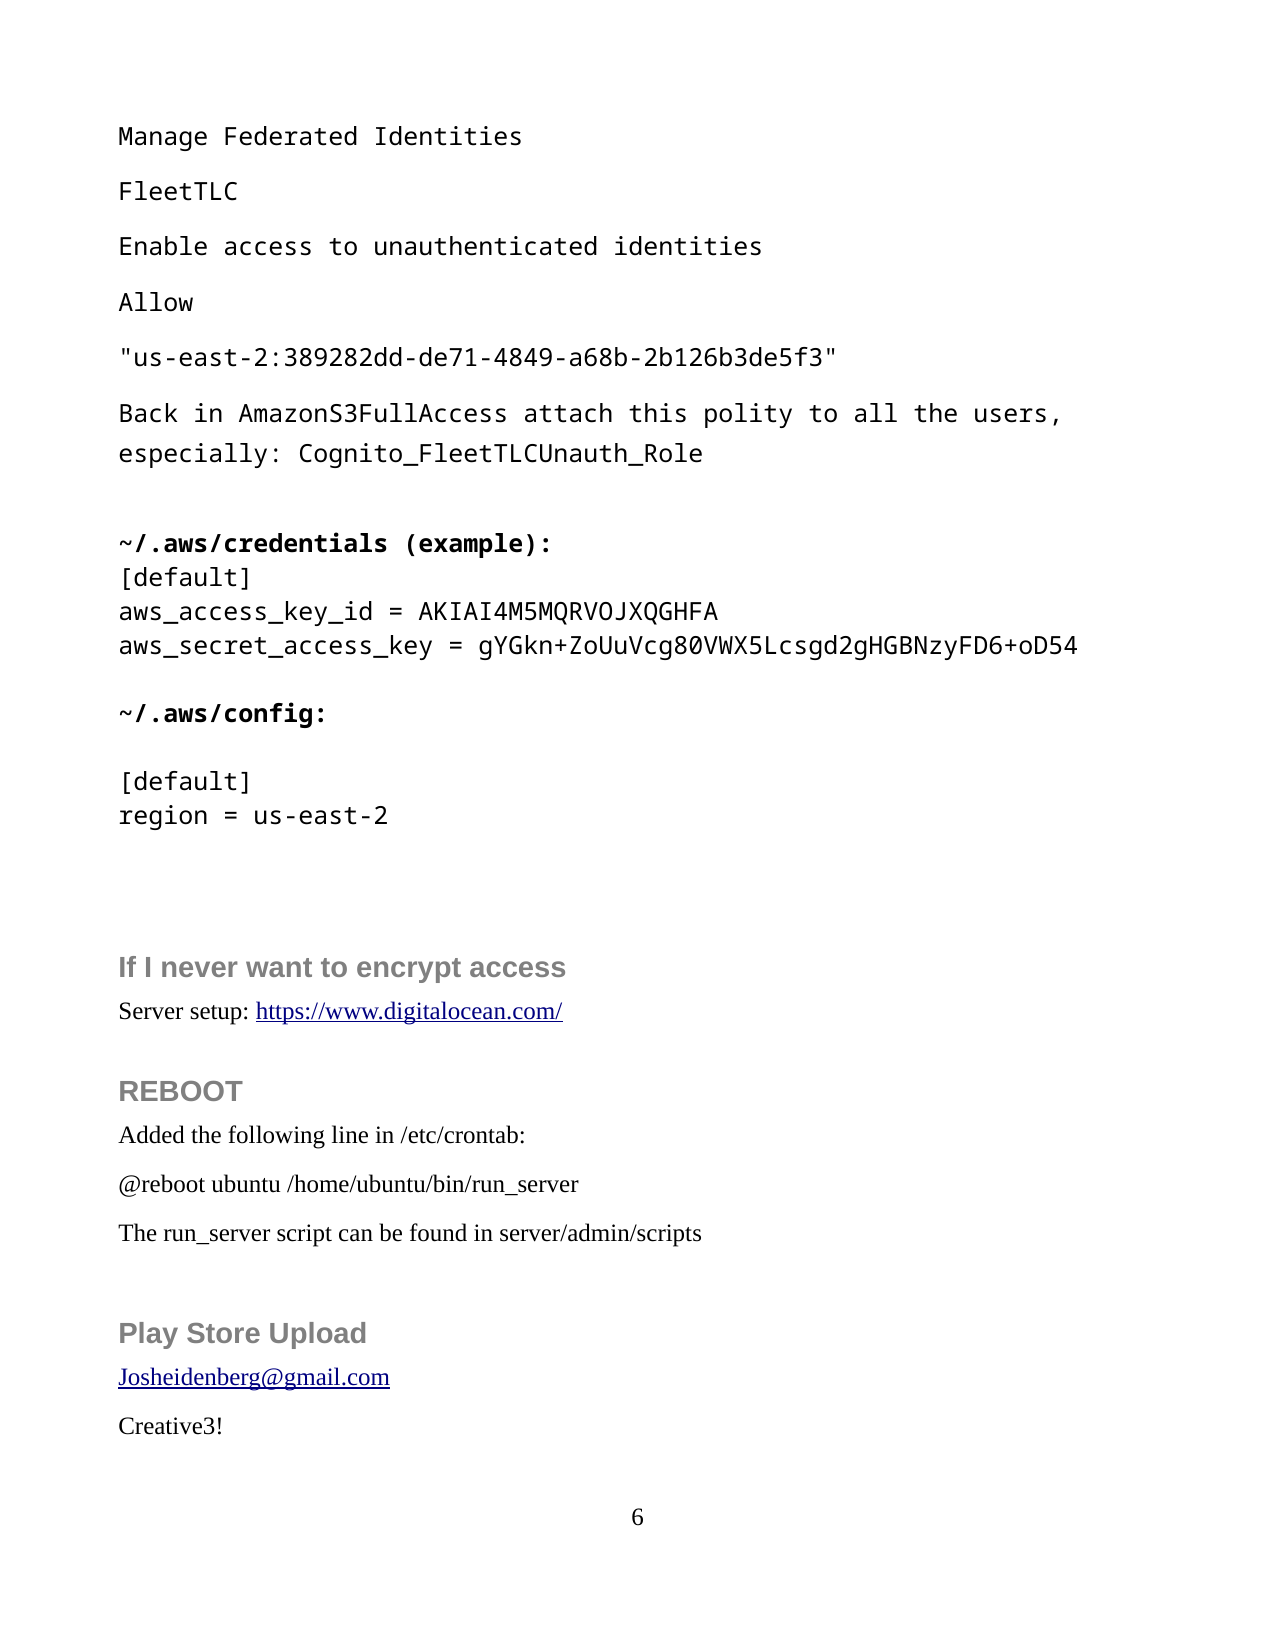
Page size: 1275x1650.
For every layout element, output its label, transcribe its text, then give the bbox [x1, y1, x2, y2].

text Manage Federated Identities [118, 118, 1157, 152]
subtitle If I never want to encrypt access [118, 950, 1157, 983]
text ~/.aws/config: [118, 696, 1157, 730]
text Enable access to unauthenticated identities [118, 229, 1157, 263]
text region = us-east-2 [118, 798, 1157, 832]
text The run_server script can be found in server/admin/scripts [118, 1218, 1157, 1247]
text Josheidenberg@gmail.com [118, 1362, 1157, 1391]
text @reboot ubuntu /home/ubuntu/bin/run_server [118, 1169, 1157, 1198]
text [default] [118, 764, 1157, 798]
text aws_access_key_id = AKIAI4M5MQRVOJXQGHFA [118, 594, 1157, 628]
text Creative3! [118, 1411, 1157, 1440]
text ~/.aws/credentials (example): [118, 526, 1157, 559]
text aws_secret_access_key = gYGkn+ZoUuVcg80VWX5Lcsgd2gHGBNzyFD6+oD54 [118, 628, 1157, 662]
text Allow [118, 284, 1157, 318]
text Back in AmazonS3FullAccess attach this polity to all the users, especially: Cognito_FleetTLCUnauth_Role [118, 395, 1157, 470]
text "us-east-2:389282dd-de71-4849-a68b-2b126b3de5f3" [118, 340, 1157, 374]
text FleetTLC [118, 173, 1157, 208]
text Server setup: https://www.digitalocean.com/ [118, 996, 1157, 1025]
text Added the following line in /etc/crontab: [118, 1120, 1157, 1149]
subtitle REBOOT [118, 1074, 1157, 1107]
text [default] [118, 559, 1157, 594]
subtitle Play Store Upload [118, 1316, 1157, 1350]
